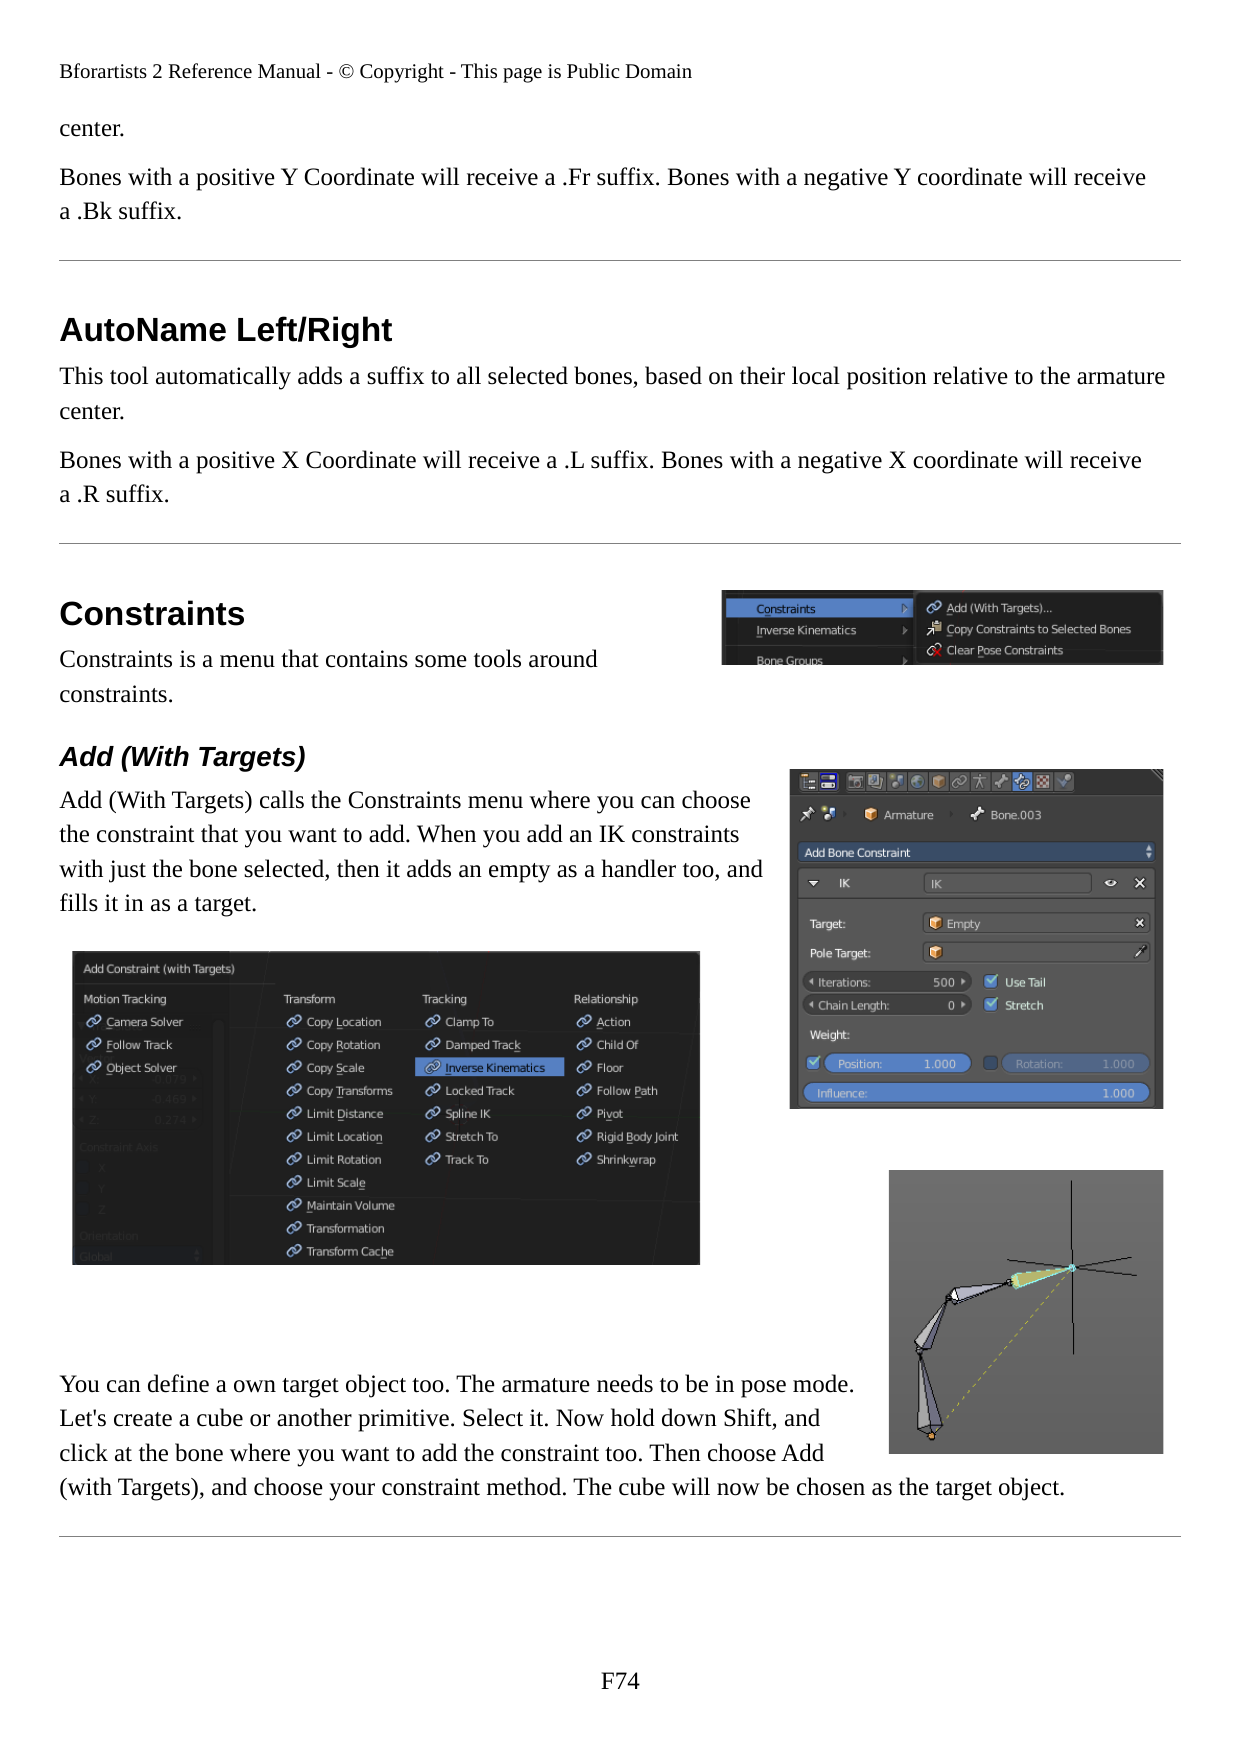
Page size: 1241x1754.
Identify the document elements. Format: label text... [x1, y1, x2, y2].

text center. [59, 113, 1181, 141]
text You can define a own target object too. The armature needs to be in pose mode. Let's create a cube or another primitive. Select it. Now hold down Shift, and click at the bone where you want to add the constraint too. Then choose Add (with Targets), and choose your constraint method. The cube will now be chosen as the target object. [59, 1369, 1181, 1501]
picture [721, 590, 1164, 665]
subtitle Add (With Targets) [59, 741, 1181, 772]
text Bones with a positive X Coordinate will receive a .L suffix. Bones with a negative X coordinate will receive a .R suffix. [59, 445, 1181, 508]
picture [789, 769, 1164, 1109]
text Bones with a positive Y Coordinate will receive a .Fr suffix. Bones with a negative Y coordinate will receive a .Bk suffix. [59, 162, 1181, 225]
text Add (With Targets) calls the Constraints menu where you can choose the constraint that you want to add. When you add an IK constraints with just the bone selected, then it adds an empty as a handler too, and fills it in as a target. [59, 785, 789, 917]
picture [72, 951, 701, 1265]
subtitle [1164, 593, 1181, 632]
subtitle AutoName Left/Right [59, 310, 1181, 349]
subtitle Constraints [59, 593, 721, 632]
text This tool automatically adds a suffix to all selected bones, based on their local position relative to the armature center. [59, 361, 1181, 424]
picture [888, 1170, 1164, 1454]
text Constraints is a menu that contains some tools around constraints. [59, 644, 1181, 708]
